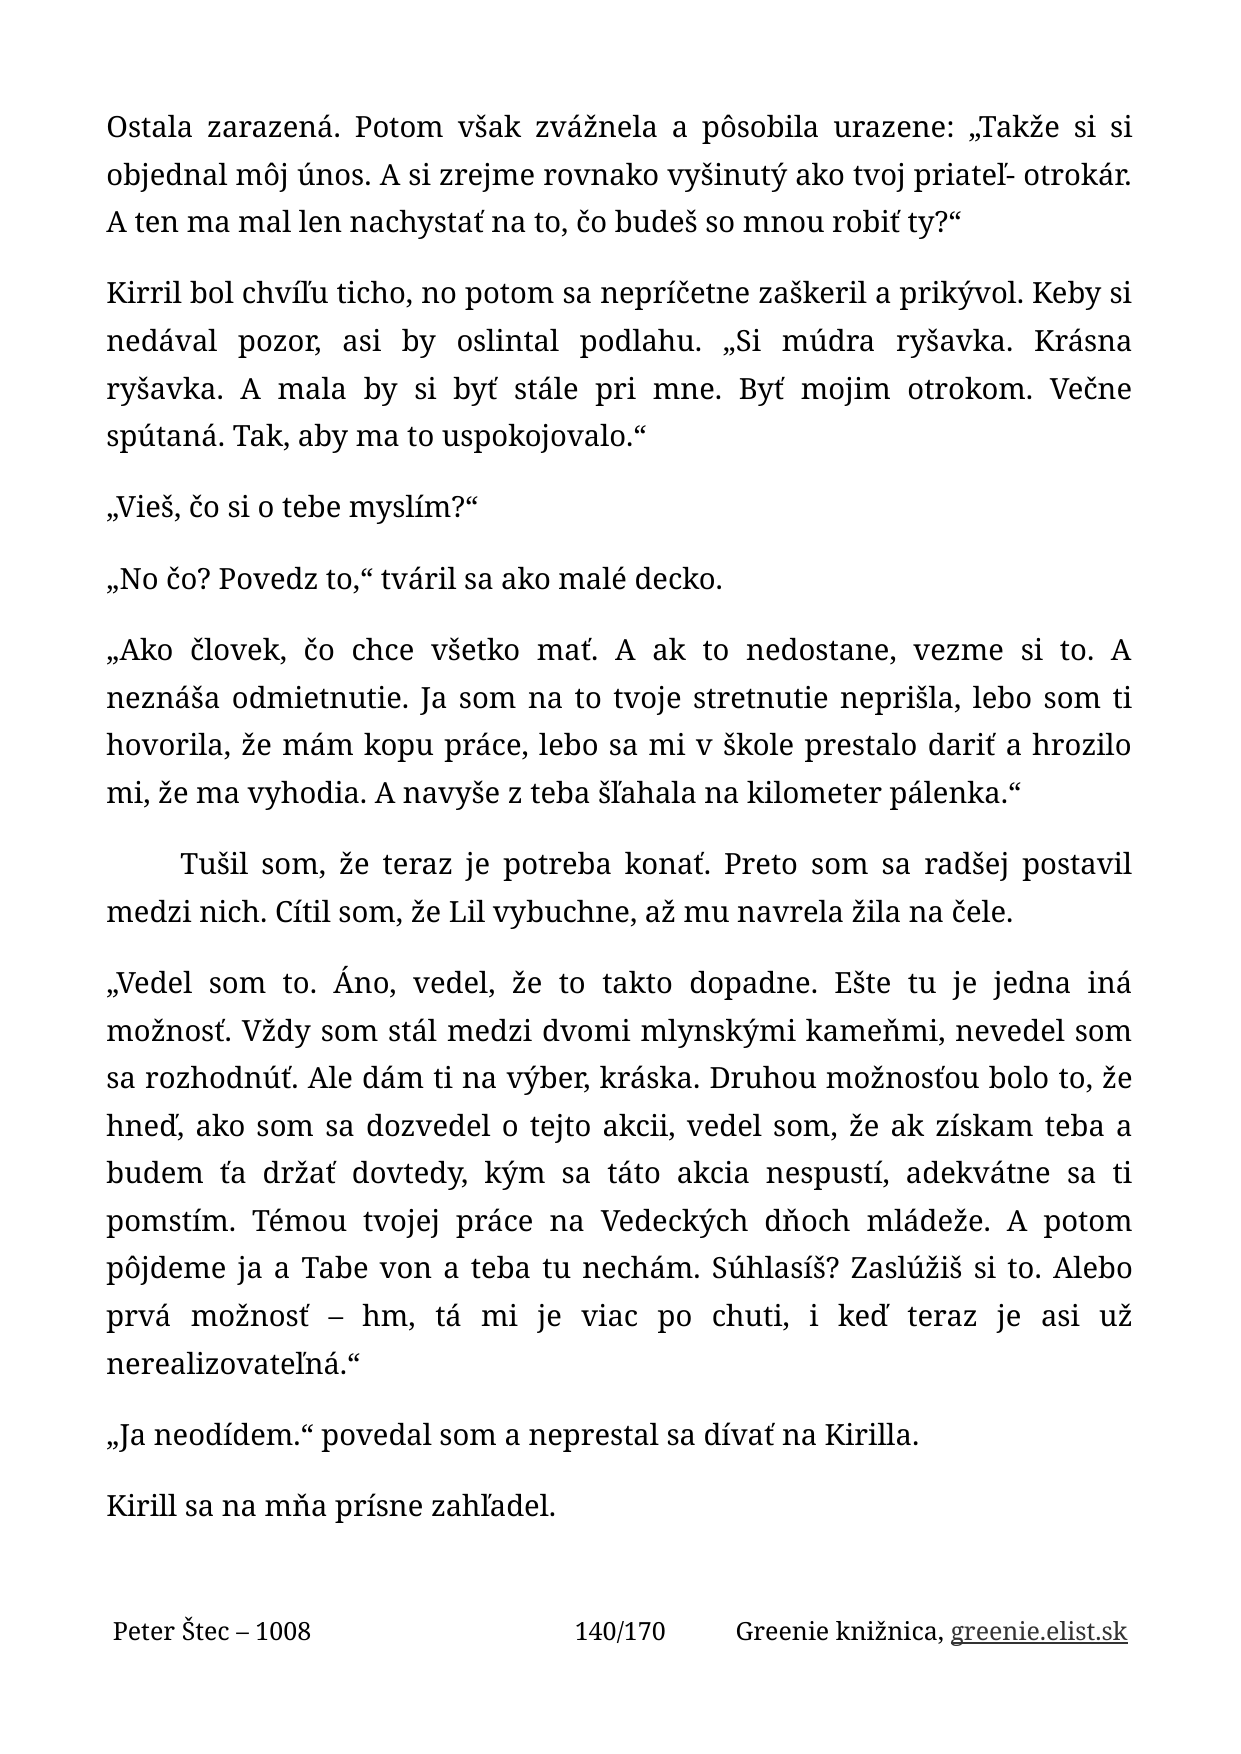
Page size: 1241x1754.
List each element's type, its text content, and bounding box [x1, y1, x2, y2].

text „Ako človek, čo chce všetko mať. A ak to nedostane, vezme si to. A neznáša odmietnutie. Ja som na to tvoje stretnutie neprišla, lebo som ti hovorila, že mám kopu práce, lebo sa mi v škole prestalo dariť a hrozilo mi, že ma vyhodia. A navyše z teba šľahala na kilometer pálenka.“ [106, 629, 1134, 812]
text Kirill sa na mňa prísne zahľadel. [106, 1486, 1134, 1525]
text „Ja neodídem.“ povedal som a neprestal sa dívať na Kirilla. [106, 1414, 1134, 1454]
text „Vedel som to. Áno, vedel, že to takto dopadne. Ešte tu je jedna iná možnosť. Vždy som stál medzi dvomi mlynskými kameňmi, nevedel som sa rozhodnúť. Ale dám ti na výber, kráska. Druhou možnosťou bolo to, že hneď, ako som sa dozvedel o tejto akcii, vedel som, že ak získam teba a budem ťa držať dovtedy, kým sa táto akcia nespustí, adekvátne sa ti pomstím. Témou tvojej práce na Vedeckých dňoch mládeže. A potom pôjdeme ja a Tabe von a teba tu nechám. Súhlasíš? Zaslúžiš si to. Alebo prvá možnosť – hm, tá mi je viac po chuti, i keď teraz je asi už nerealizovateľná.“ [106, 962, 1134, 1383]
text Ostala zarazená. Potom však zvážnela a pôsobila urazene: „Takže si si objednal môj únos. A si zrejme rovnako vyšinutý ako tvoj priateľ- otrokár. A ten ma mal len nachystať na to, čo budeš so mnou robiť ty?“ [106, 106, 1134, 241]
text Kirril bol chvíľu ticho, no potom sa nepríčetne zaškeril a prikývol. Keby si nedával pozor, asi by oslintal podlahu. „Si múdra ryšavka. Krásna ryšavka. A mala by si byť stále pri mne. Byť mojim otrokom. Večne spútaná. Tak, aby ma to uspokojovalo.“ [106, 273, 1134, 455]
text „No čo? Povedz to,“ tváril sa ako malé decko. [106, 558, 1134, 598]
text „Vieš, čo si o tebe myslím?“ [106, 487, 1134, 526]
text Tušil som, že teraz je potreba konať. Preto som sa radšej postavil medzi nich. Cítil som, že Lil vybuchne, až mu navrela žila na čele. [106, 843, 1134, 931]
